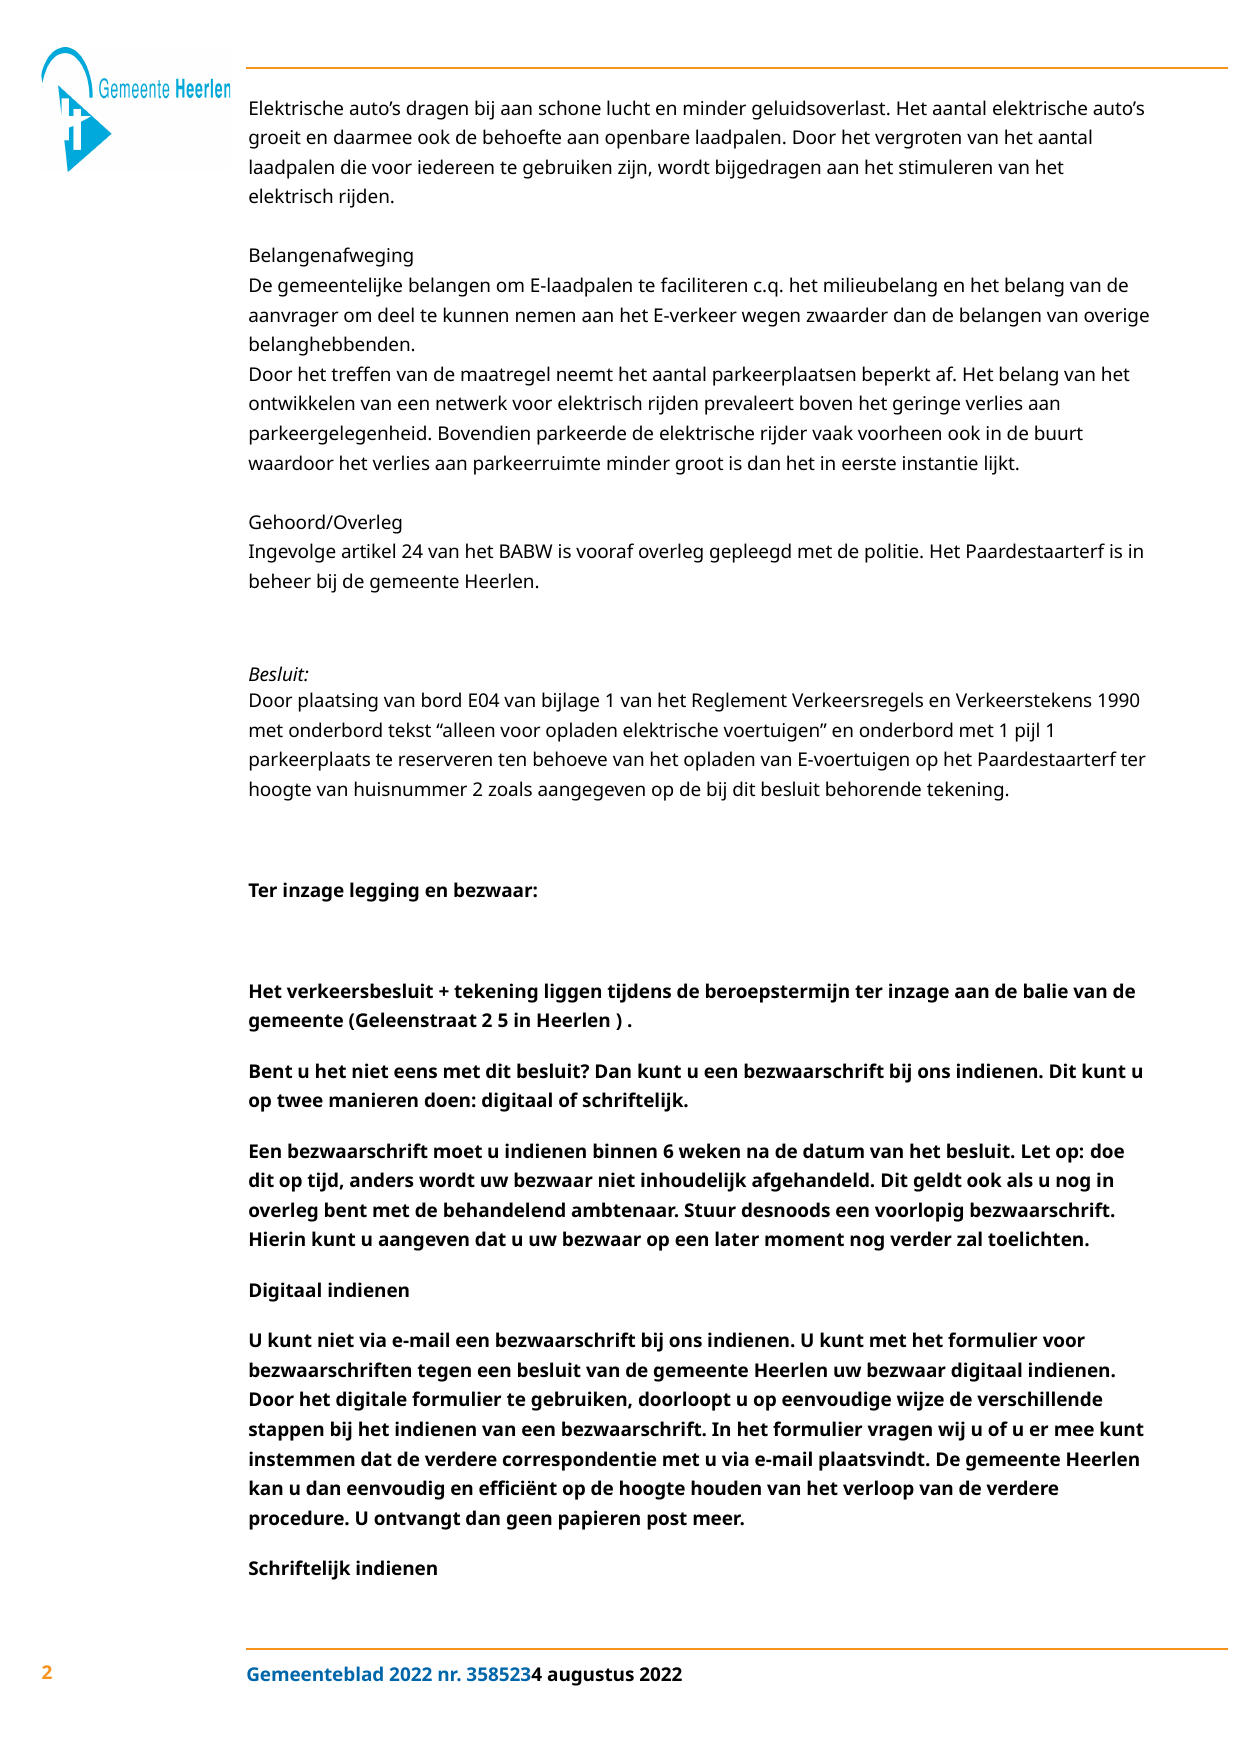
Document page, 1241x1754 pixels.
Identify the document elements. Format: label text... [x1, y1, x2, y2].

text Besluit: [248, 662, 1152, 687]
text Bent u het niet eens met dit besluit? Dan kunt u een bezwaarschrift bij ons indienen. Dit kunt u op twee manieren doen: digitaal of schriftelijk. [248, 1058, 1152, 1113]
text Een bezwaarschrift moet u indienen binnen 6 weken na de datum van het besluit. Let op: doe dit op tijd, anders wordt uw bezwaar niet inhoudelijk afgehandeld. Dit geldt ook als u nog in overleg bent met de behandelend ambtenaar. Stuur desnoods een voorlopig bezwaarschrift. Hierin kunt u aangeven dat u uw bezwaar op een later moment nog verder zal toelichten. [248, 1138, 1152, 1252]
picture [41, 47, 231, 172]
text Digitaal indienen [248, 1277, 1152, 1303]
text Door het treffen van de maatregel neemt het aantal parkeerplaatsen beperkt af. Het belang van het ontwikkelen van een netwerk voor elektrisch rijden prevaleert boven het geringe verlies aan parkeergelegenheid. Bovendien parkeerde de elektrische rijder vaak voorheen ook in de buurt [248, 361, 1152, 446]
text waardoor het verlies aan parkeerruimte minder groot is dan het in eerste instantie lijkt. [248, 450, 1152, 476]
text Ter inzage legging en bezwaar: [248, 877, 1152, 903]
text Belangenafweging [248, 243, 1152, 268]
text De gemeentelijke belangen om E-laadpalen te faciliteren c.q. het milieubelang en het belang van de aanvrager om deel te kunnen nemen aan het E-verkeer wegen zwaarder dan de belangen van overige belanghebbenden. [248, 272, 1152, 357]
text Gehoord/Overleg [248, 509, 1152, 535]
text Elektrische auto’s dragen bij aan schone lucht en minder geluidsoverlast. Het aantal elektrische auto’s groeit en daarmee ook de behoefte aan openbare laadpalen. Door het vergroten van het aantal laadpalen die voor iedereen te gebruiken zijn, wordt bijgedragen aan het stimuleren van het elektrisch rijden. [248, 95, 1152, 209]
text Door plaatsing van bord E04 van bijlage 1 van het Reglement Verkeersregels en Verkeerstekens 1990 met onderbord tekst “alleen voor opladen elektrische voertuigen” en onderbord met 1 pijl 1 parkeerplaats te reserveren ten behoeve van het opladen van E-voertuigen op het Paardestaarterf ter hoogte van huisnummer 2 zoals aangegeven op de bij dit besluit behorende tekening. [248, 687, 1152, 802]
text Schriftelijk indienen [248, 1555, 1152, 1581]
text U kunt niet via e-mail een bezwaarschrift bij ons indienen. U kunt met het formulier voor bezwaarschriften tegen een besluit van de gemeente Heerlen uw bezwaar digitaal indienen. Door het digitale formulier te gebruiken, doorloopt u op eenvoudige wijze de verschillende stappen bij het indienen van een bezwaarschrift. In het formulier vragen wij u of u er mee kunt instemmen dat de verdere correspondentie met u via e-mail plaatsvindt. De gemeente Heerlen kan u dan eenvoudig en efficiënt op de hoogte houden van het verloop van de verdere procedure. U ontvangt dan geen papieren post meer. [248, 1327, 1152, 1531]
text Ingevolge artikel 24 van het BABW is vooraf overleg gepleegd met de politie. Het Paardestaarterf is in beheer bij de gemeente Heerlen. [248, 538, 1152, 594]
text Het verkeersbesluit + tekening liggen tijdens de beroepstermijn ter inzage aan de balie van de gemeente (Geleenstraat 2 5 in Heerlen ) . [248, 978, 1152, 1033]
picture [41, 47, 59, 70]
